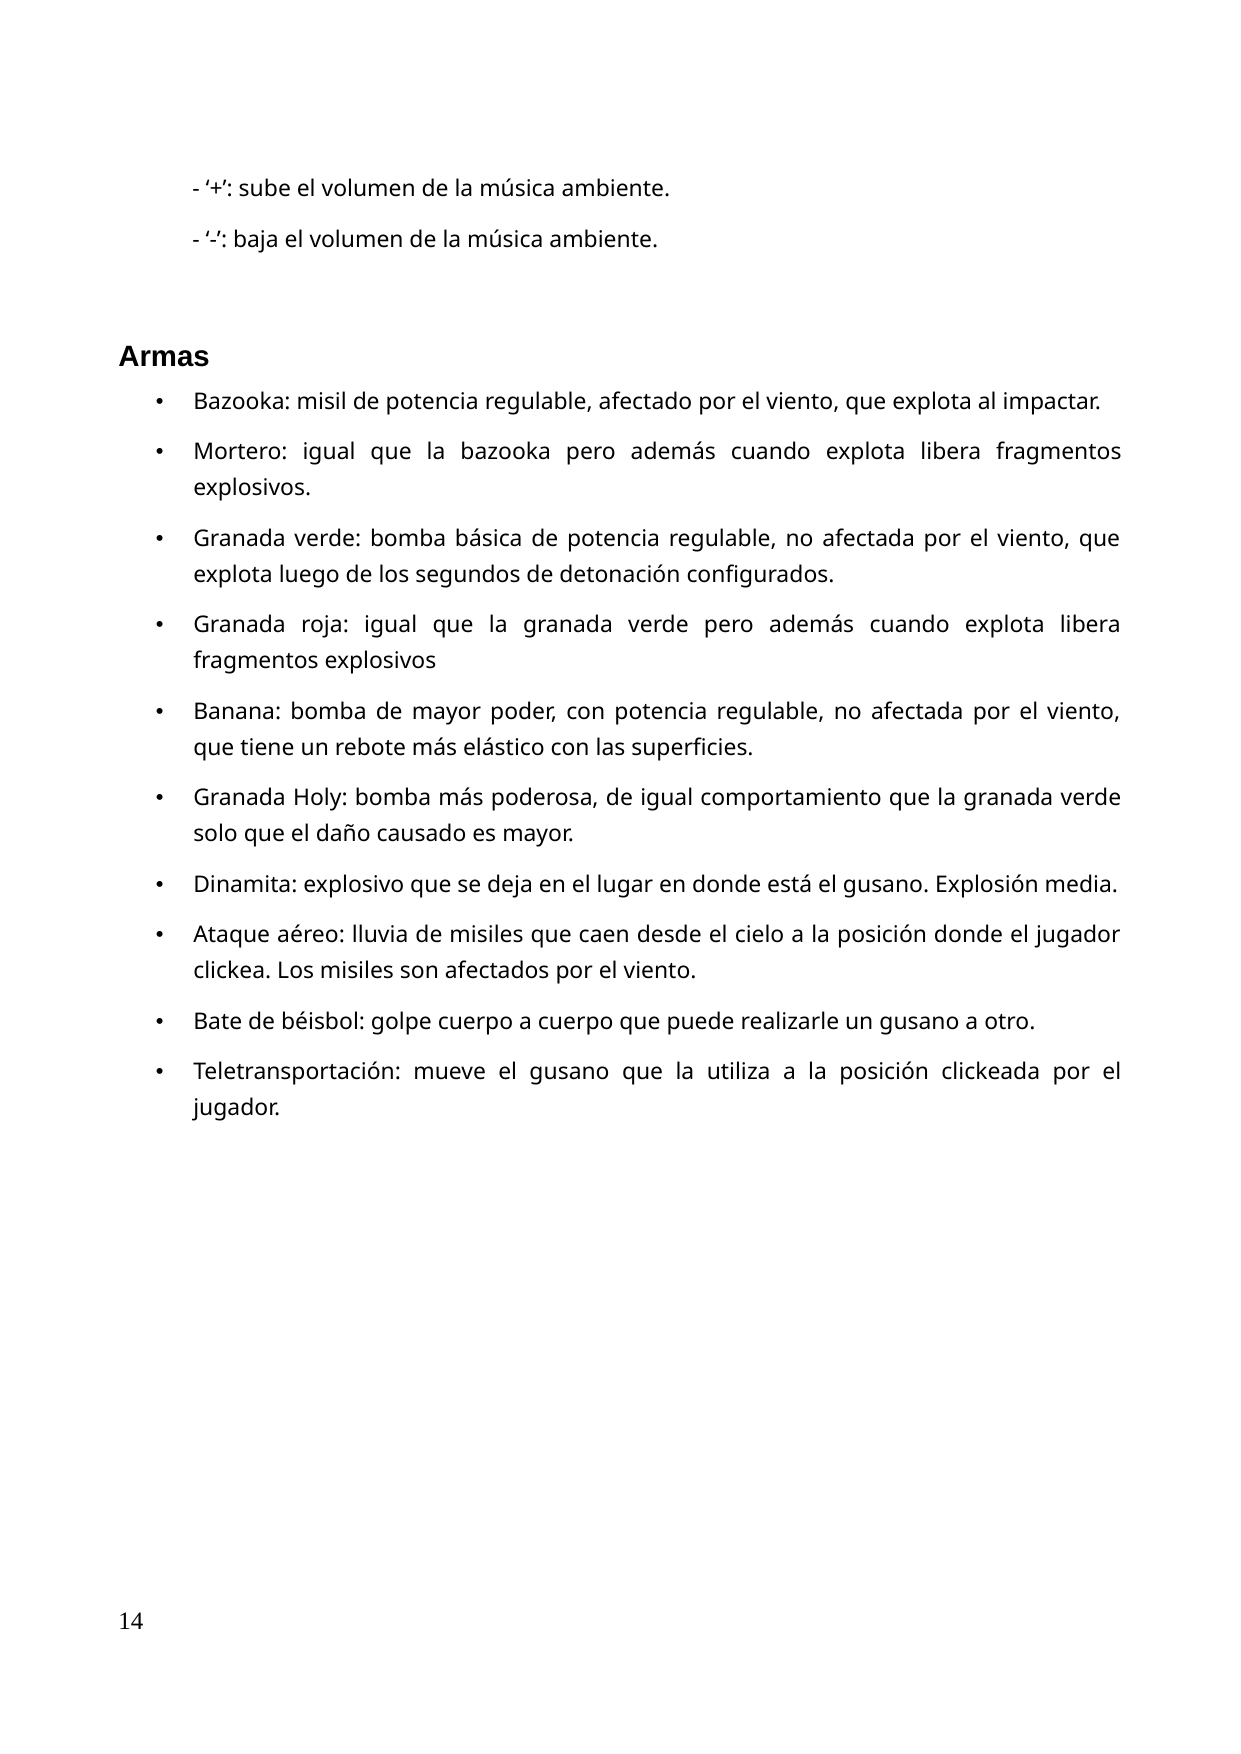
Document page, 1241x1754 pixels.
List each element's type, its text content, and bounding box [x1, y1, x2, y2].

list Dinamita: explosivo que se deja en el lugar en donde está el gusano. Explosión media. [156, 868, 1122, 899]
list Ataque aéreo: lluvia de misiles que caen desde el cielo a la posición donde el jugador clickea. Los misiles son afectados por el viento. [156, 918, 1122, 985]
list Granada roja: igual que la granada verde pero además cuando explota libera fragmentos explosivos [156, 608, 1122, 675]
text - ‘+’: sube el volumen de la música ambiente. [118, 172, 1122, 204]
subtitle Armas [118, 338, 1122, 372]
list Granada verde: bomba básica de potencia regulable, no afectada por el viento, que explota luego de los segundos de detonación configurados. [156, 522, 1122, 589]
list Granada Holy: bomba más poderosa, de igual comportamiento que la granada verde solo que el daño causado es mayor. [156, 781, 1122, 848]
list Teletransportación: mueve el gusano que la utiliza a la posición clickeada por el jugador. [156, 1055, 1122, 1122]
text - ‘-’: baja el volumen de la música ambiente. [118, 223, 1122, 254]
list Bate de béisbol: golpe cuerpo a cuerpo que puede realizarle un gusano a otro. [156, 1004, 1122, 1036]
list Mortero: igual que la bazooka pero además cuando explota libera fragmentos explosivos. [156, 435, 1122, 502]
list Banana: bomba de mayor poder, con potencia regulable, no afectada por el viento, que tiene un rebote más elástico con las superficies. [156, 695, 1122, 762]
list Bazooka: misil de potencia regulable, afectado por el viento, que explota al impactar. [156, 385, 1122, 416]
